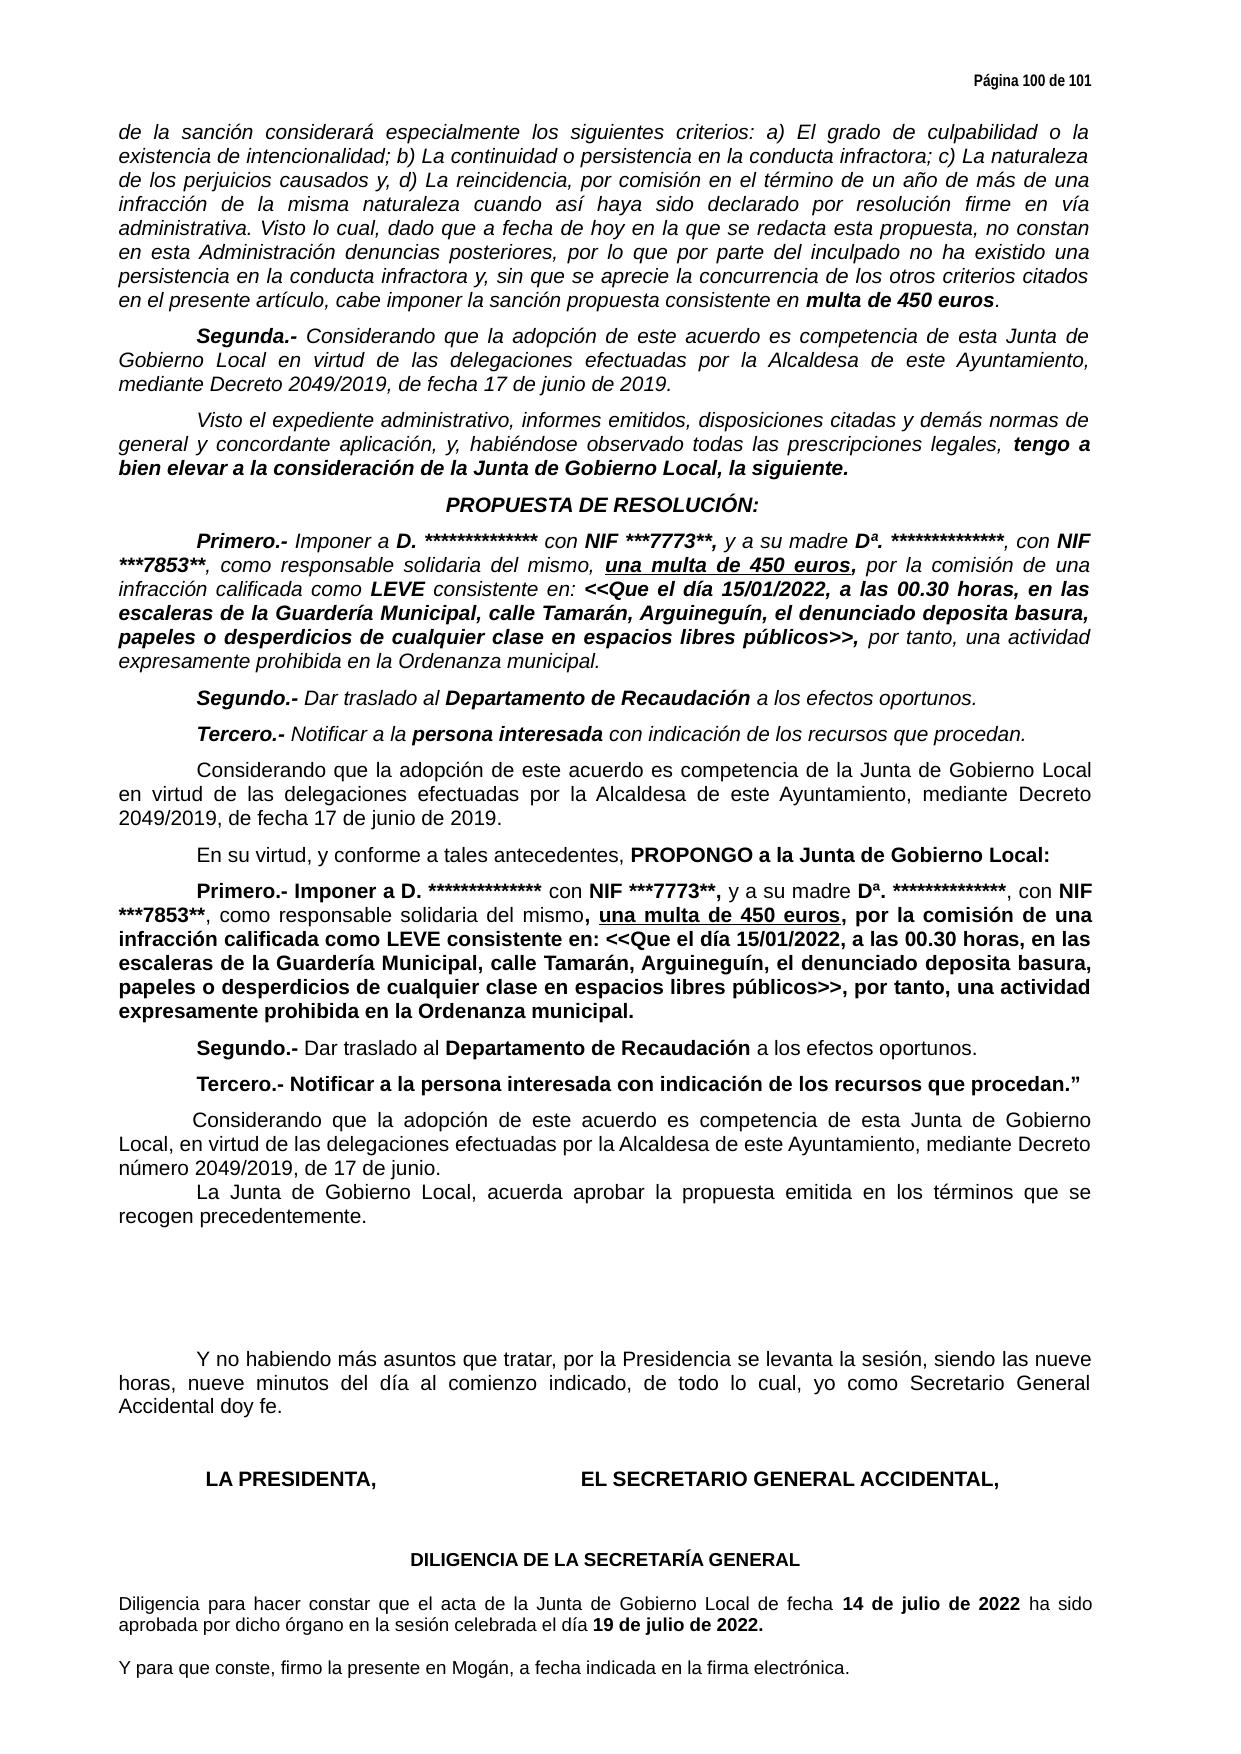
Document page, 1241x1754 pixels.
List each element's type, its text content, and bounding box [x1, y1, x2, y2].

text PROPUESTA DE RESOLUCIÓN: [118, 493, 1092, 517]
text DILIGENCIA DE LA SECRETARÍA GENERAL [118, 1549, 1092, 1571]
text Visto el expediente administrativo, informes emitidos, disposiciones citadas y demás normas de general y concordante aplicación, y, habiéndose observado todas las prescripciones legales, tengo a bien elevar a la consideración de la Junta de Gobierno Local, la siguiente. [118, 408, 1092, 480]
text LA PRESIDENTA, EL SECRETARIO GENERAL ACCIDENTAL, [118, 1467, 1092, 1491]
text Segundo.- Dar traslado al Departamento de Recaudación a los efectos oportunos. [118, 685, 1092, 709]
text Tercero.- Notificar a la persona interesada con indicación de los recursos que procedan. [118, 722, 1092, 746]
text En su virtud, y conforme a tales antecedentes, PROPONGO a la Junta de Gobierno Local: [118, 843, 1092, 867]
text Considerando que la adopción de este acuerdo es competencia de esta Junta de Gobierno Local, en virtud de las delegaciones efectuadas por la Alcaldesa de este Ayuntamiento, mediante Decreto número 2049/2019, de 17 de junio. [118, 1108, 1092, 1180]
text Tercero.- Notificar a la persona interesada con indicación de los recursos que procedan.” [118, 1072, 1092, 1096]
text Primero.- Imponer a D. ************** con NIF ***7773**, y a su madre Dª. **************, con NIF ***7853**, como responsable solidaria del mismo, una multa de 450 euros, por la comisión de una infracción calificada como LEVE consistente en: <<Que el día 15/01/2022, a las 00.30 horas, en las escaleras de la Guardería Municipal, calle Tamarán, Arguineguín, el denunciado deposita basura, papeles o desperdicios de cualquier clase en espacios libres públicos>>, por tanto, una actividad expresamente prohibida en la Ordenanza municipal. [118, 879, 1092, 1023]
text Segunda.- Considerando que la adopción de este acuerdo es competencia de esta Junta de Gobierno Local en virtud de las delegaciones efectuadas por la Alcaldesa de este Ayuntamiento, mediante Decreto 2049/2019, de fecha 17 de junio de 2019. [118, 324, 1092, 396]
text Primero.- Imponer a D. ************** con NIF ***7773**, y a su madre Dª. **************, con NIF ***7853**, como responsable solidaria del mismo, una multa de 450 euros, por la comisión de una infracción calificada como LEVE consistente en: <<Que el día 15/01/2022, a las 00.30 horas, en las escaleras de la Guardería Municipal, calle Tamarán, Arguineguín, el denunciado deposita basura, papeles o desperdicios de cualquier clase en espacios libres públicos>>, por tanto, una actividad expresamente prohibida en la Ordenanza municipal. [118, 529, 1092, 673]
text Y no habiendo más asuntos que tratar, por la Presidencia se levanta la sesión, siendo las nueve horas, nueve minutos del día al comienzo indicado, de todo lo cual, yo como Secretario General Accidental doy fe. [118, 1346, 1092, 1418]
text Y para que conste, firmo la presente en Mogán, a fecha indicada en la firma electrónica. [118, 1657, 1092, 1679]
text de la sanción considerará especialmente los siguientes criterios: a) El grado de culpabilidad o la existencia de intencionalidad; b) La continuidad o persistencia en la conducta infractora; c) La naturaleza de los perjuicios causados y, d) La reincidencia, por comisión en el término de un año de más de una infracción de la misma naturaleza cuando así haya sido declarado por resolución firme en vía administrativa. Visto lo cual, dado que a fecha de hoy en la que se redacta esta propuesta, no constan en esta Administración denuncias posteriores, por lo que por parte del inculpado no ha existido una persistencia en la conducta infractora y, sin que se aprecie la concurrencia de los otros criterios citados en el presente artículo, cabe imponer la sanción propuesta consistente en multa de 450 euros. [118, 120, 1092, 311]
text Segundo.- Dar traslado al Departamento de Recaudación a los efectos oportunos. [118, 1035, 1092, 1059]
text La Junta de Gobierno Local, acuerda aprobar la propuesta emitida en los términos que se recogen precedentemente. [118, 1180, 1092, 1228]
text Diligencia para hacer constar que el acta de la Junta de Gobierno Local de fecha 14 de julio de 2022 ha sido aprobada por dicho órgano en la sesión celebrada el día 19 de julio de 2022. [118, 1592, 1092, 1636]
text Considerando que la adopción de este acuerdo es competencia de la Junta de Gobierno Local en virtud de las delegaciones efectuadas por la Alcaldesa de este Ayuntamiento, mediante Decreto 2049/2019, de fecha 17 de junio de 2019. [118, 758, 1092, 830]
